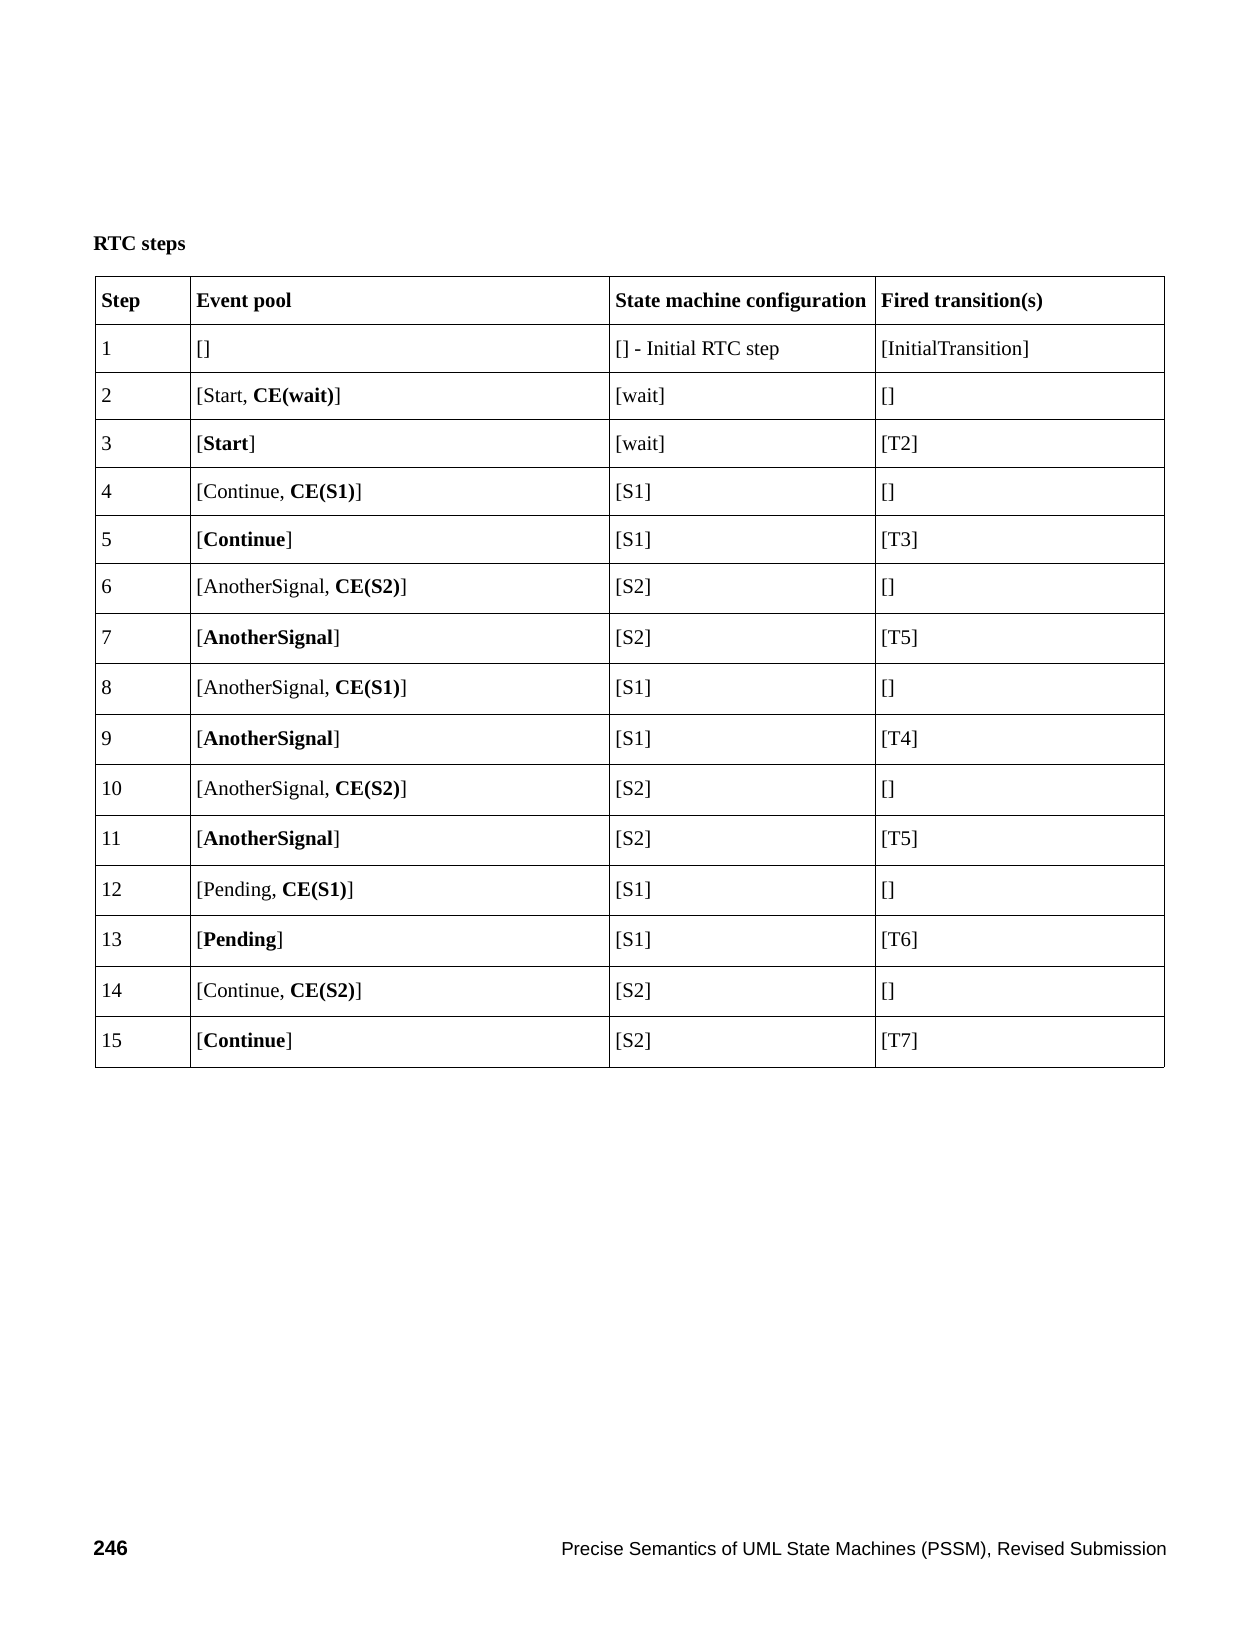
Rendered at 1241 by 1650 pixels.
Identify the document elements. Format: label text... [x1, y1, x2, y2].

table_cell [] - Initial RTC step [610, 325, 875, 372]
table_cell [Start, CE(wait)] [191, 373, 609, 419]
table_cell [AnotherSignal, CE(S1)] [191, 664, 609, 714]
table_header State machine configuration [610, 277, 875, 324]
table_cell [] [876, 664, 1164, 714]
table_cell 13 [96, 916, 190, 966]
table_cell 1 [96, 325, 190, 372]
table_cell [T3] [876, 516, 1164, 562]
table_cell [Pending] [191, 916, 609, 966]
table_cell [] [876, 564, 1164, 613]
table_cell 2 [96, 373, 190, 419]
table_cell [] [876, 373, 1164, 419]
table_cell [S2] [610, 614, 875, 663]
table_cell 10 [96, 765, 190, 814]
table_cell [S2] [610, 1017, 875, 1067]
table_cell [AnotherSignal, CE(S2)] [191, 564, 609, 613]
table_cell [S2] [610, 765, 875, 814]
table_cell [Continue] [191, 516, 609, 562]
table_cell [Pending, CE(S1)] [191, 866, 609, 915]
table_cell [S1] [610, 866, 875, 915]
table_cell [] [876, 468, 1164, 515]
table_cell 5 [96, 516, 190, 562]
table_cell [T7] [876, 1017, 1164, 1067]
table_cell [] [191, 325, 609, 372]
table_cell [S1] [610, 715, 875, 764]
table_cell [S2] [610, 816, 875, 865]
table_cell [Continue] [191, 1017, 609, 1067]
table_cell [AnotherSignal] [191, 614, 609, 663]
table_cell 14 [96, 967, 190, 1016]
table_cell 6 [96, 564, 190, 613]
table_cell [T4] [876, 715, 1164, 764]
table_cell [wait] [610, 373, 875, 419]
table_cell [wait] [610, 420, 875, 467]
table_cell [T5] [876, 614, 1164, 663]
table_cell 4 [96, 468, 190, 515]
table_cell [T5] [876, 816, 1164, 865]
table_cell [T6] [876, 916, 1164, 966]
table_cell 7 [96, 614, 190, 663]
table_cell [S1] [610, 916, 875, 966]
table_cell 3 [96, 420, 190, 467]
table_cell [AnotherSignal] [191, 816, 609, 865]
table_cell [AnotherSignal, CE(S2)] [191, 765, 609, 814]
table_cell [Continue, CE(S1)] [191, 468, 609, 515]
table_cell [AnotherSignal] [191, 715, 609, 764]
table_cell [InitialTransition] [876, 325, 1164, 372]
table_cell 11 [96, 816, 190, 865]
text RTC steps [93, 231, 1164, 255]
table_cell 12 [96, 866, 190, 915]
table_cell [] [876, 967, 1164, 1016]
table_cell [] [876, 765, 1164, 814]
table_cell [S2] [610, 564, 875, 613]
table_cell [S1] [610, 516, 875, 562]
table_cell [Continue, CE(S2)] [191, 967, 609, 1016]
table_cell [S1] [610, 664, 875, 714]
table_header Step [96, 277, 190, 324]
table_header Fired transition(s) [876, 277, 1164, 324]
table_cell [S2] [610, 967, 875, 1016]
table_cell 15 [96, 1017, 190, 1067]
table_cell 9 [96, 715, 190, 764]
table_header Event pool [191, 277, 609, 324]
table_cell [] [876, 866, 1164, 915]
table_cell [Start] [191, 420, 609, 467]
table_cell 8 [96, 664, 190, 714]
table_cell [S1] [610, 468, 875, 515]
table_cell [T2] [876, 420, 1164, 467]
